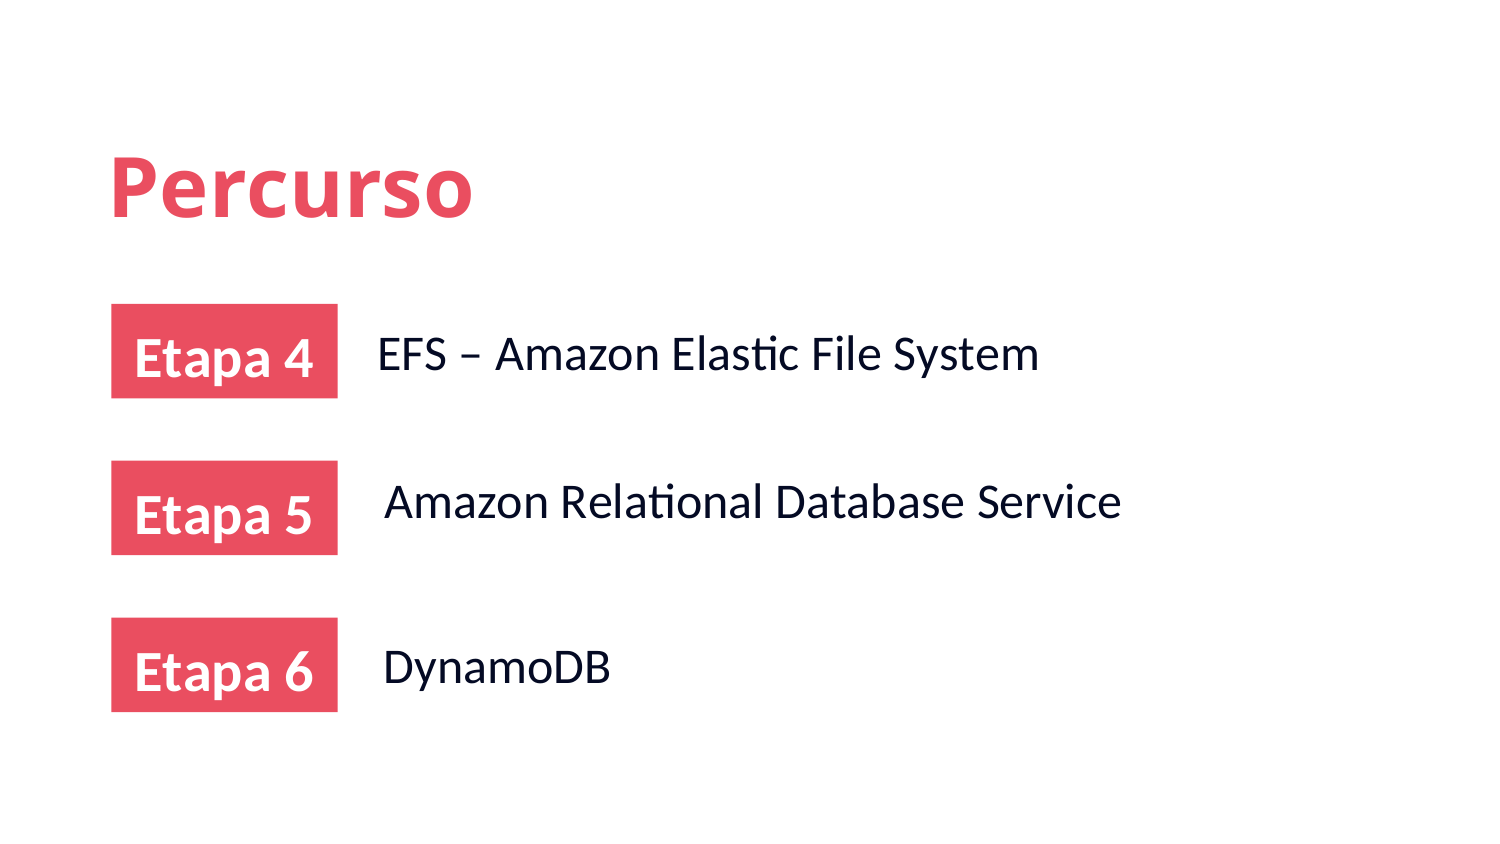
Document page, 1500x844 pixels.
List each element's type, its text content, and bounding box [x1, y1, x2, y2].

text_box DynamoDB [369, 626, 1382, 702]
text_box Amazon Relational Database Service [369, 461, 1382, 537]
text_box Etapa 4 [111, 303, 338, 399]
text_box Etapa 5 [111, 460, 338, 556]
text_box EFS – Amazon Elastic File System [362, 313, 1375, 389]
text_box Etapa 6 [111, 617, 338, 713]
text_box Percurso [92, 104, 1309, 243]
